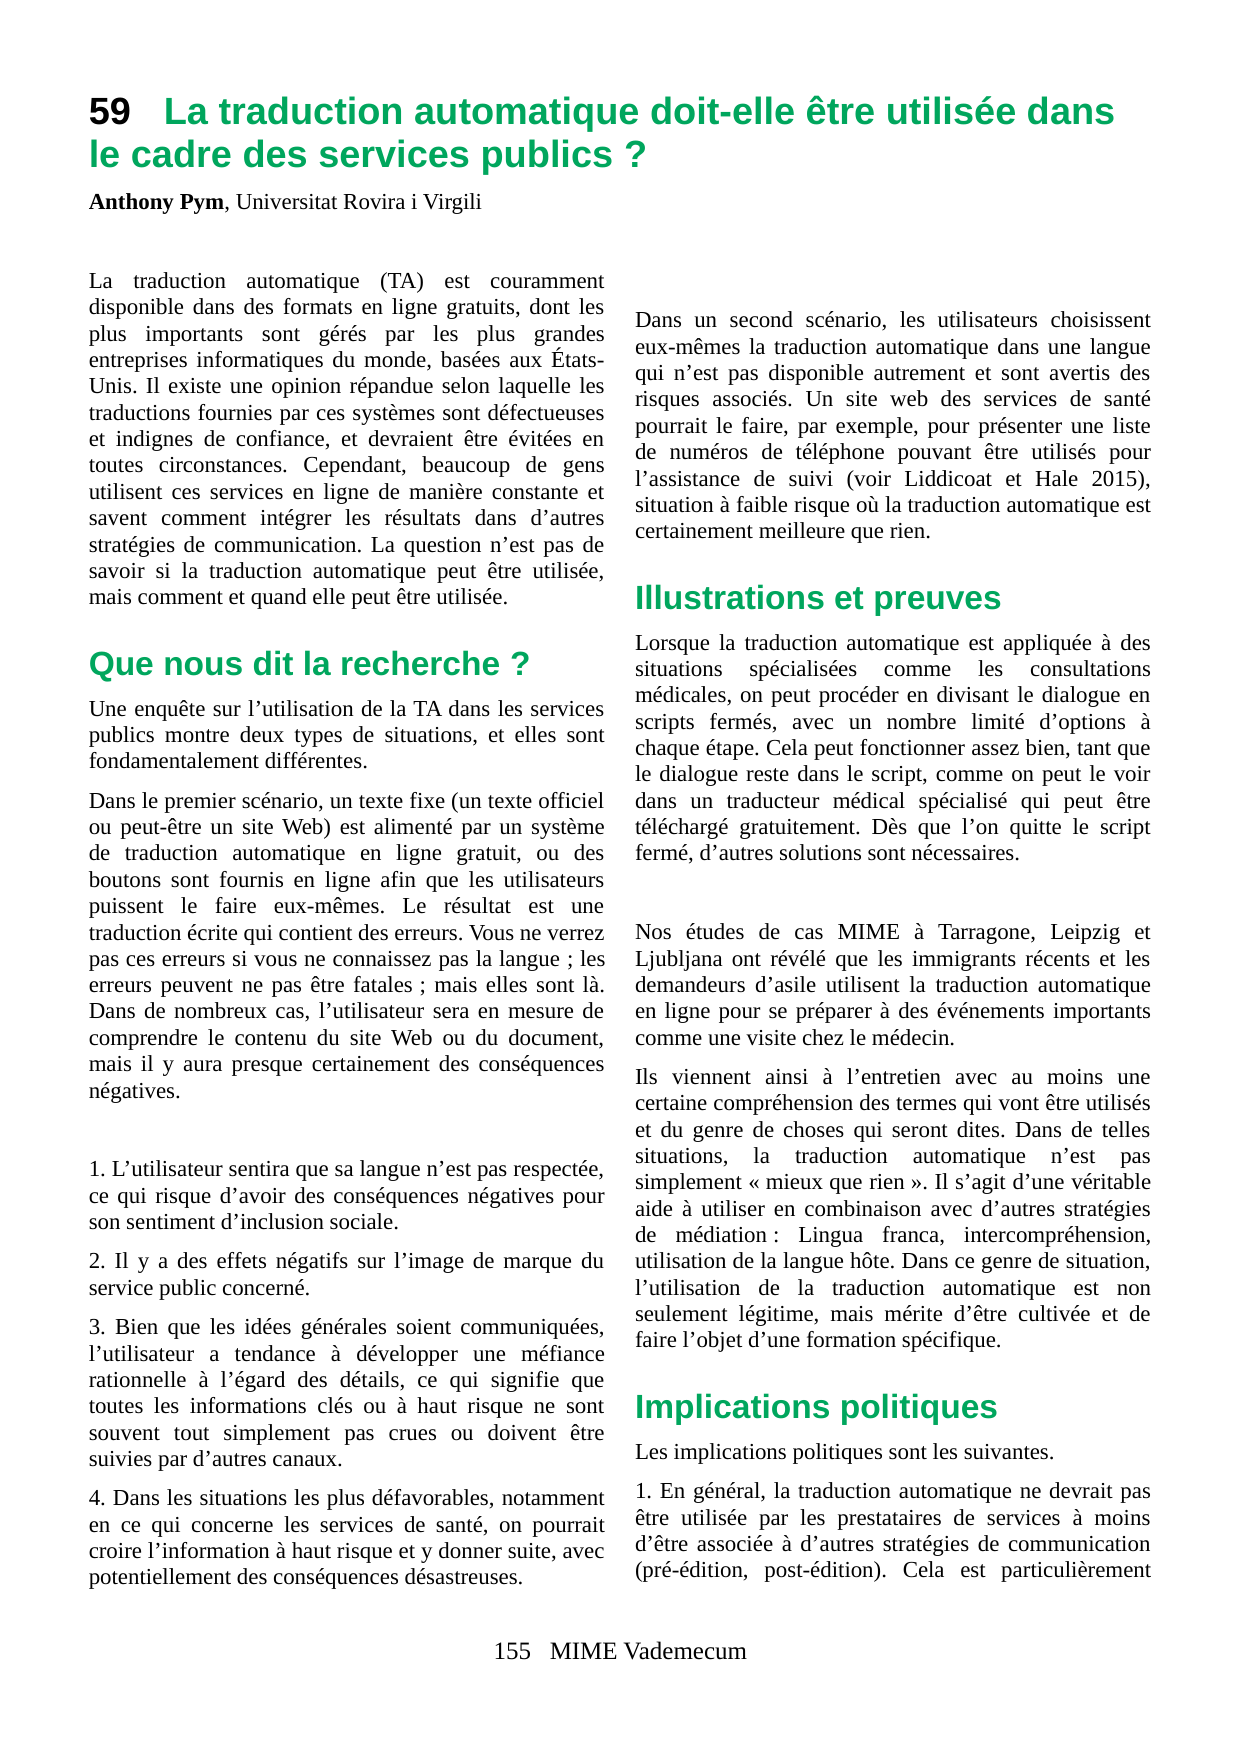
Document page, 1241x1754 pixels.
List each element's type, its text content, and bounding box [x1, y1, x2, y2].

text Dans un second scénario, les utilisateurs choisissent eux-mêmes la traduction automatique dans une langue qui n’est pas disponible autrement et sont avertis des risques associés. Un site web des services de santé pourrait le faire, par exemple, pour présenter une liste de numéros de téléphone pouvant être utilisés pour l’assistance de suivi (voir Liddicoat et Hale 2015), situation à faible risque où la traduction automatique est certainement meilleure que rien. [635, 306, 1152, 544]
text Lorsque la traduction automatique est appliquée à des situations spécialisées comme les consultations médicales, on peut procéder en divisant le dialogue en scripts fermés, avec un nombre limité d’options à chaque étape. Cela peut fonctionner assez bien, tant que le dialogue reste dans le script, comme on peut le voir dans un traducteur médical spécialisé qui peut être téléchargé gratuitement. Dès que l’on quitte le script fermé, d’autres solutions sont nécessaires. [635, 629, 1152, 866]
text La traduction automatique (TA) est couramment disponible dans des formats en ligne gratuits, dont les plus importants sont gérés par les plus grandes entreprises informatiques du monde, basées aux États-Unis. Il existe une opinion répandue selon laquelle les traductions fournies par ces systèmes sont défectueuses et indignes de confiance, et devraient être évitées en toutes circonstances. Cependant, beaucoup de gens utilisent ces services en ligne de manière constante et savent comment intégrer les résultats dans d’autres stratégies de communication. La question n’est pas de savoir si la traduction automatique peut être utilisée, mais comment et quand elle peut être utilisée. [88, 267, 605, 610]
text Ils viennent ainsi à l’entretien avec au moins une certaine compréhension des termes qui vont être utilisés et du genre de choses qui seront dites. Dans de telles situations, la traduction automatique n’est pas simplement « mieux que rien ». Il s’agit d’une véritable aide à utiliser en combinaison avec d’autres stratégies de médiation : Lingua franca, intercompréhension, utilisation de la langue hôte. Dans ce genre de situation, l’utilisation de la traduction automatique est non seulement légitime, mais mérite d’être cultivée et de faire l’objet d’une formation spécifique. [635, 1063, 1152, 1353]
text Les implications politiques sont les suivantes. [635, 1438, 1152, 1464]
subtitle Que nous dit la recherche ? [88, 643, 605, 682]
text 1. En général, la traduction automatique ne devrait pas être utilisée par les prestataires de services à moins d’être associée à d’autres stratégies de communication (pré-édition, post-édition). Cela est particulièrement [635, 1477, 1152, 1583]
text Anthony Pym, Universitat Rovira i Virgili [88, 188, 1152, 215]
subtitle Illustrations et preuves [635, 577, 1152, 616]
text Dans le premier scénario, un texte fixe (un texte officiel ou peut-être un site Web) est alimenté par un système de traduction automatique en ligne gratuit, ou des boutons sont fournis en ligne afin que les utilisateurs puissent le faire eux-mêmes. Le résultat est une traduction écrite qui contient des erreurs. Vous ne verrez pas ces erreurs si vous ne connaissez pas la langue ; les erreurs peuvent ne pas être fatales ; mais elles sont là. Dans de nombreux cas, l’utilisateur sera en mesure de comprendre le contenu du site Web ou du document, mais il y aura presque certainement des conséquences négatives. [88, 787, 605, 1103]
text Une enquête sur l’utilisation de la TA dans les services publics montre deux types de situations, et elles sont fondamentalement différentes. [88, 695, 605, 774]
text 3. Bien que les idées générales soient communiquées, l’utilisateur a tendance à développer une méfiance rationnelle à l’égard des détails, ce qui signifie que toutes les informations clés ou à haut risque ne sont souvent tout simplement pas crues ou doivent être suivies par d’autres canaux. [88, 1313, 605, 1471]
subtitle La traduction automatique doit-elle être utilisée dans le cadre des services publics ? [88, 88, 1152, 176]
text Nos études de cas MIME à Tarragone, Leipzig et Ljubljana ont révélé que les immigrants récents et les demandeurs d’asile utilisent la traduction automatique en ligne pour se préparer à des événements importants comme une visite chez le médecin. [635, 918, 1152, 1050]
subtitle Implications politiques [635, 1387, 1152, 1425]
text 4. Dans les situations les plus défavorables, notamment en ce qui concerne les services de santé, on pourrait croire l’information à haut risque et y donner suite, avec potentiellement des conséquences désastreuses. [88, 1484, 605, 1590]
text 1. L’utilisateur sentira que sa langue n’est pas respectée, ce qui risque d’avoir des conséquences négatives pour son sentiment d’inclusion sociale. [88, 1155, 605, 1234]
text 2. Il y a des effets négatifs sur l’image de marque du service public concerné. [88, 1247, 605, 1300]
